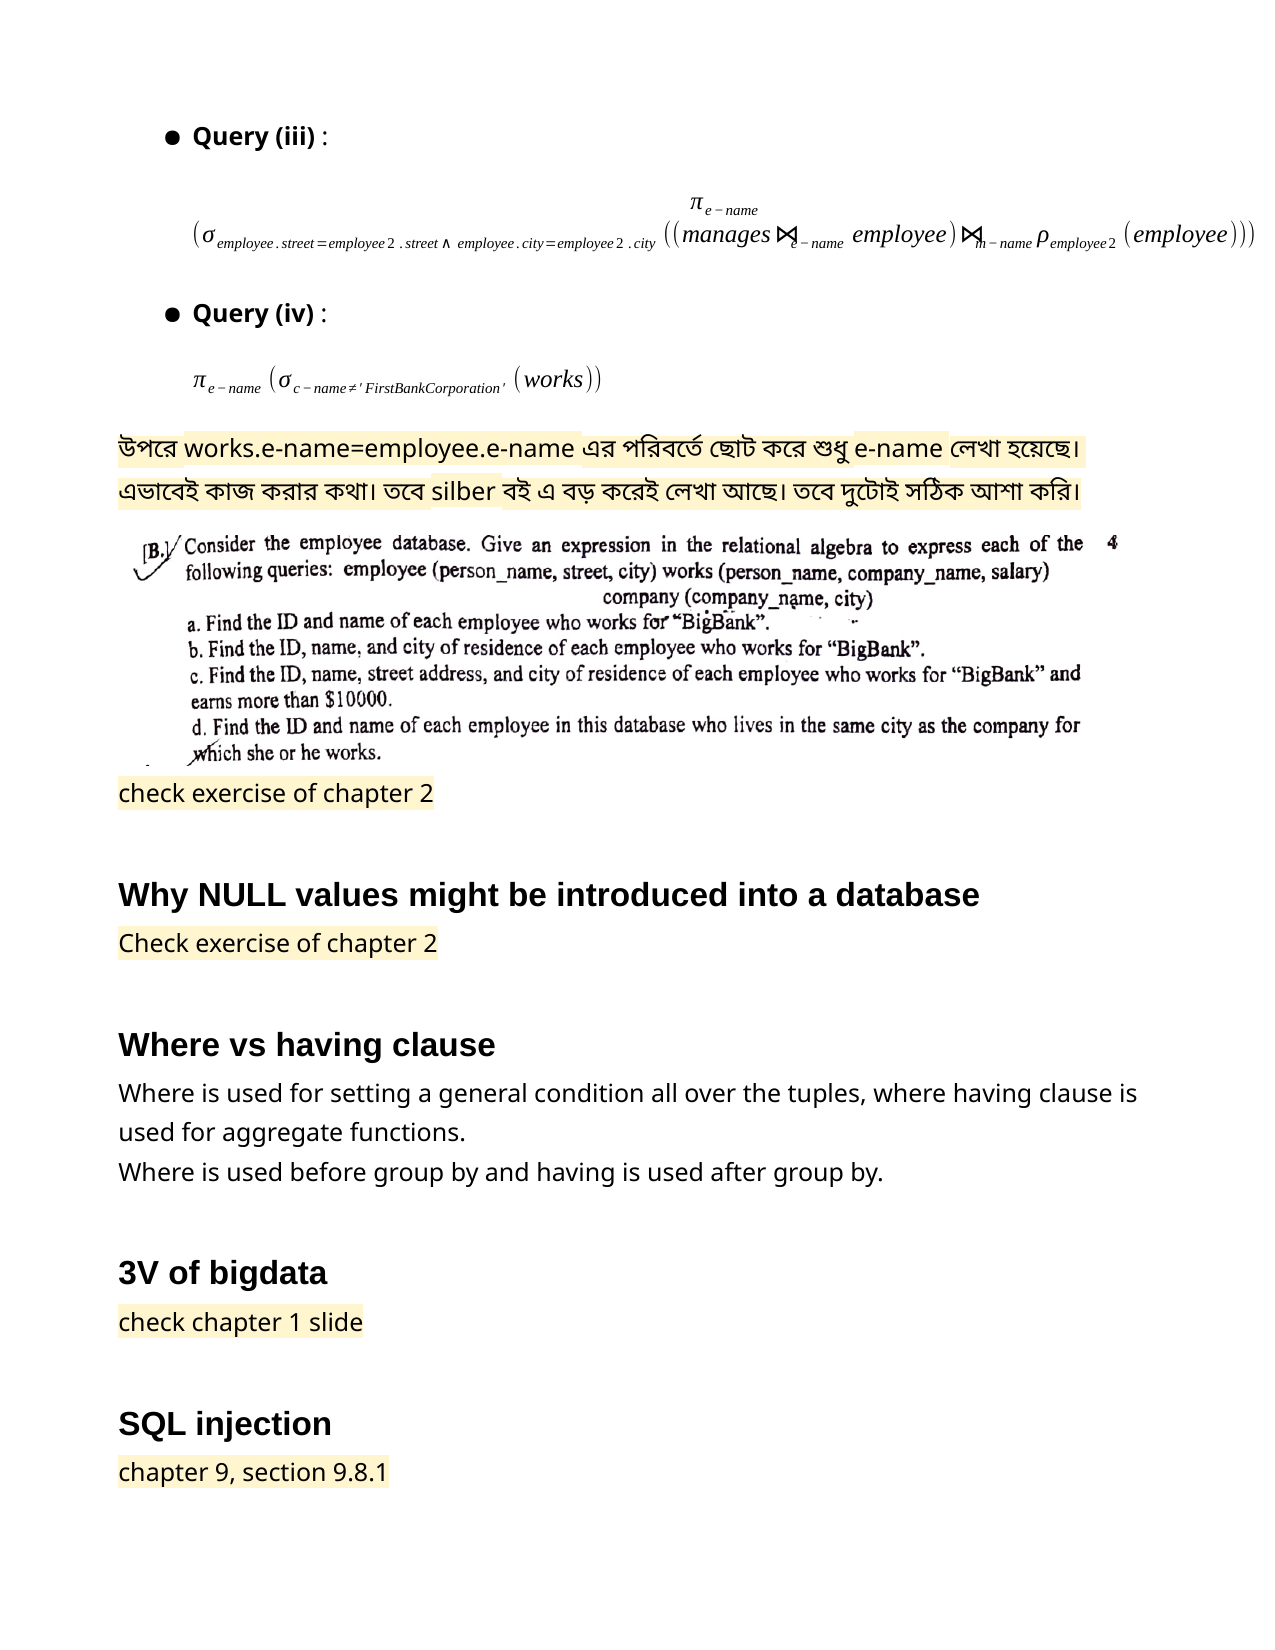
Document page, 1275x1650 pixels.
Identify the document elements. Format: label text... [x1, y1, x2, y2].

picture [118, 535, 1157, 766]
subtitle Where vs having clause [118, 1025, 1157, 1063]
text উপরে works.e-name=employee.e-name এর পরিবর্তে ছোট করে শুধু e-name লেখা হয়েছে। এভাবেই কাজ করার কথা। তবে silber বই এ বড় করেই লেখা আছে। তবে দুটোই সঠিক আশা করি। [118, 431, 1157, 510]
text Where is used for setting a general condition all over the tuples, where having clause is used for aggregate functions. [118, 1076, 1157, 1149]
text Where is used before group by and having is used after group by. [118, 1154, 1157, 1188]
text check chapter 1 slide [118, 1304, 1157, 1338]
subtitle SQL injection [118, 1403, 1157, 1442]
list Query (iv) : [162, 296, 1157, 330]
list Query (iii) : [162, 118, 1157, 152]
text [118, 516, 1157, 535]
subtitle Why NULL values might be introduced into a database [118, 875, 1157, 913]
subtitle 3V of bigdata [118, 1253, 1157, 1292]
text chapter 9, section 9.8.1 [118, 1454, 1157, 1488]
text check exercise of chapter 2 [118, 766, 1157, 810]
text Check exercise of chapter 2 [118, 926, 1157, 960]
